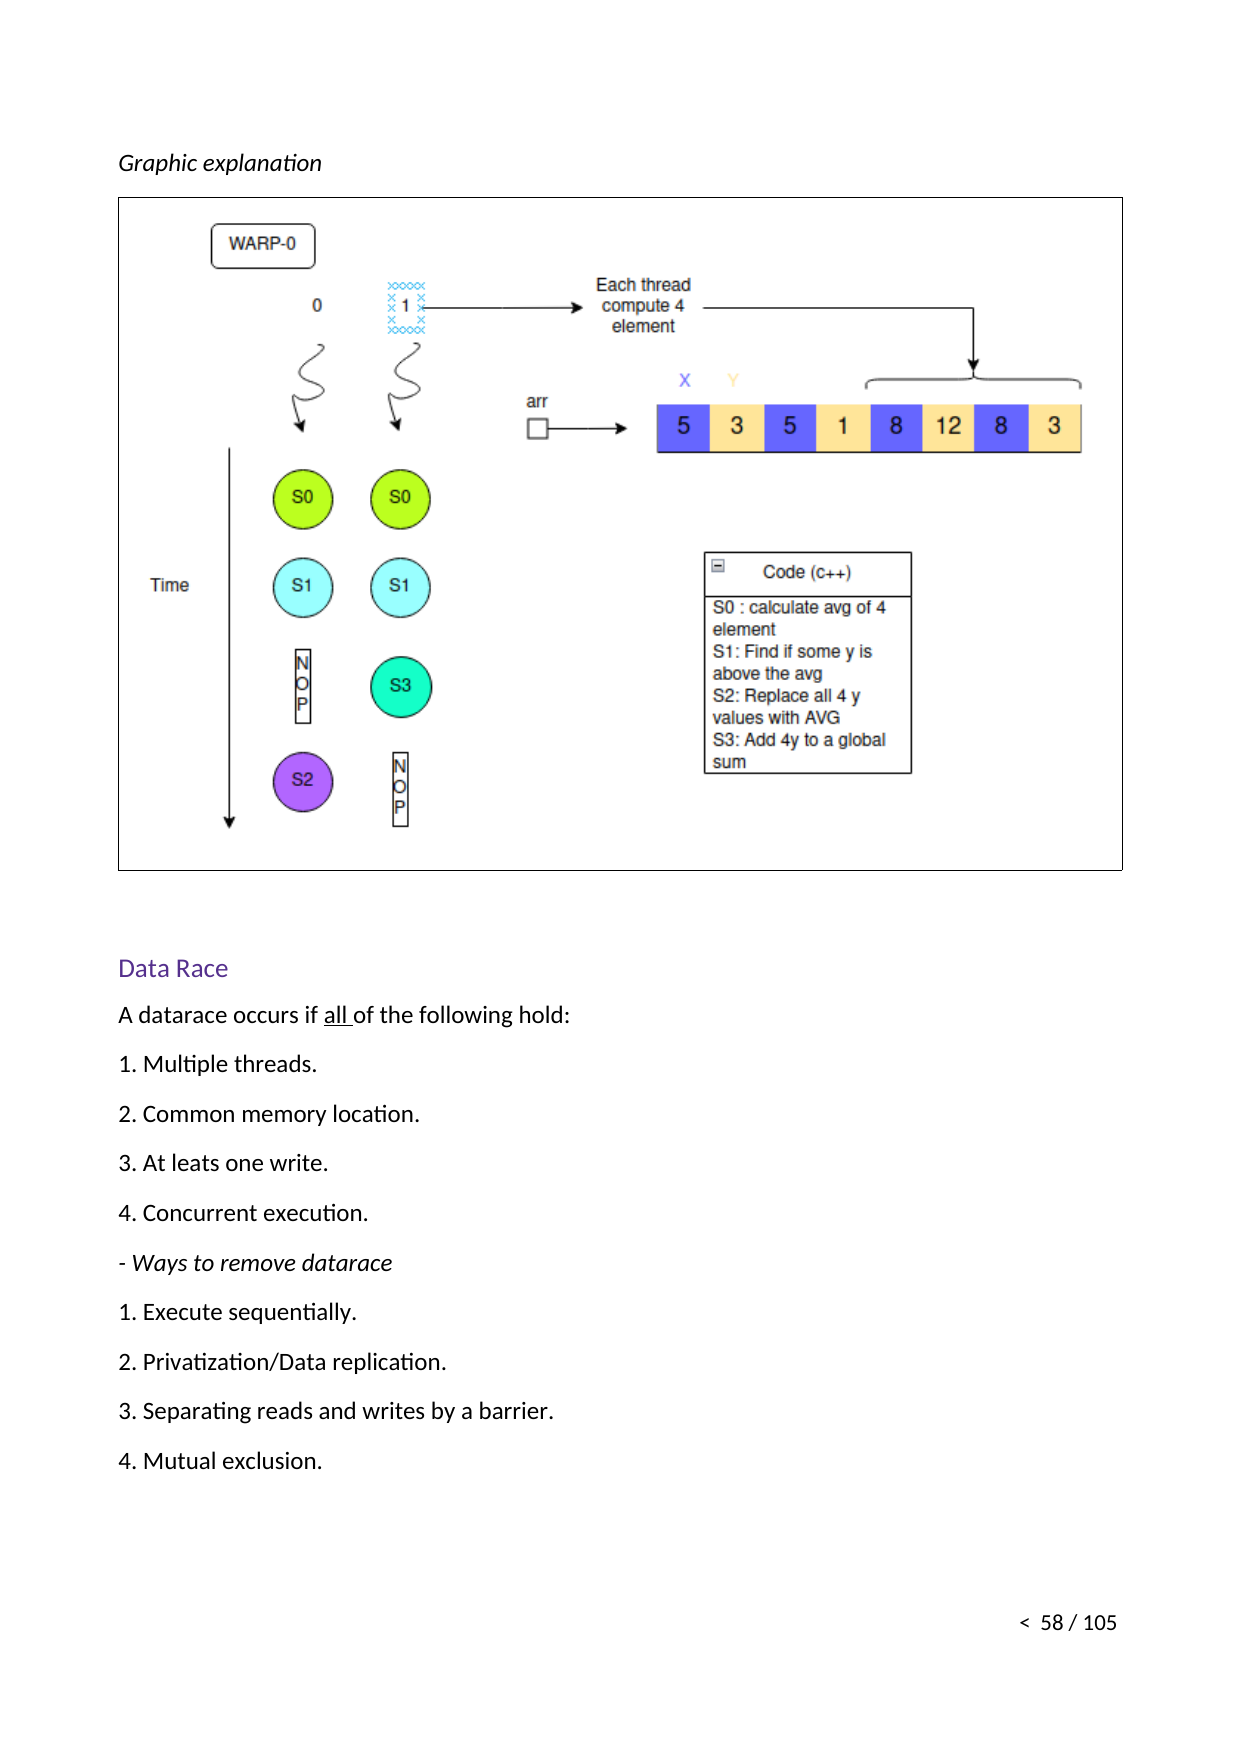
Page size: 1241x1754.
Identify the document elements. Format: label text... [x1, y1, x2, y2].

text 4. Concurrent execution. [118, 1197, 1122, 1228]
text - Ways to remove datarace [118, 1247, 1122, 1277]
text 2. Privatization/Data replication. [118, 1346, 1122, 1376]
subtitle Data Race [118, 951, 1122, 984]
text 2. Common memory location. [118, 1098, 1122, 1128]
text 4. Mutual exclusion. [118, 1445, 1122, 1476]
text 3. Separating reads and writes by a barrier. [118, 1396, 1122, 1426]
text 3. At leats one write. [118, 1148, 1122, 1178]
text Graphic explanation [118, 148, 1122, 178]
picture [121, 200, 1119, 867]
text 1. Multiple threads. [118, 1048, 1122, 1079]
text A datarace occurs if all of the following hold: [118, 999, 1122, 1029]
text 1. Execute sequentially. [118, 1296, 1122, 1327]
